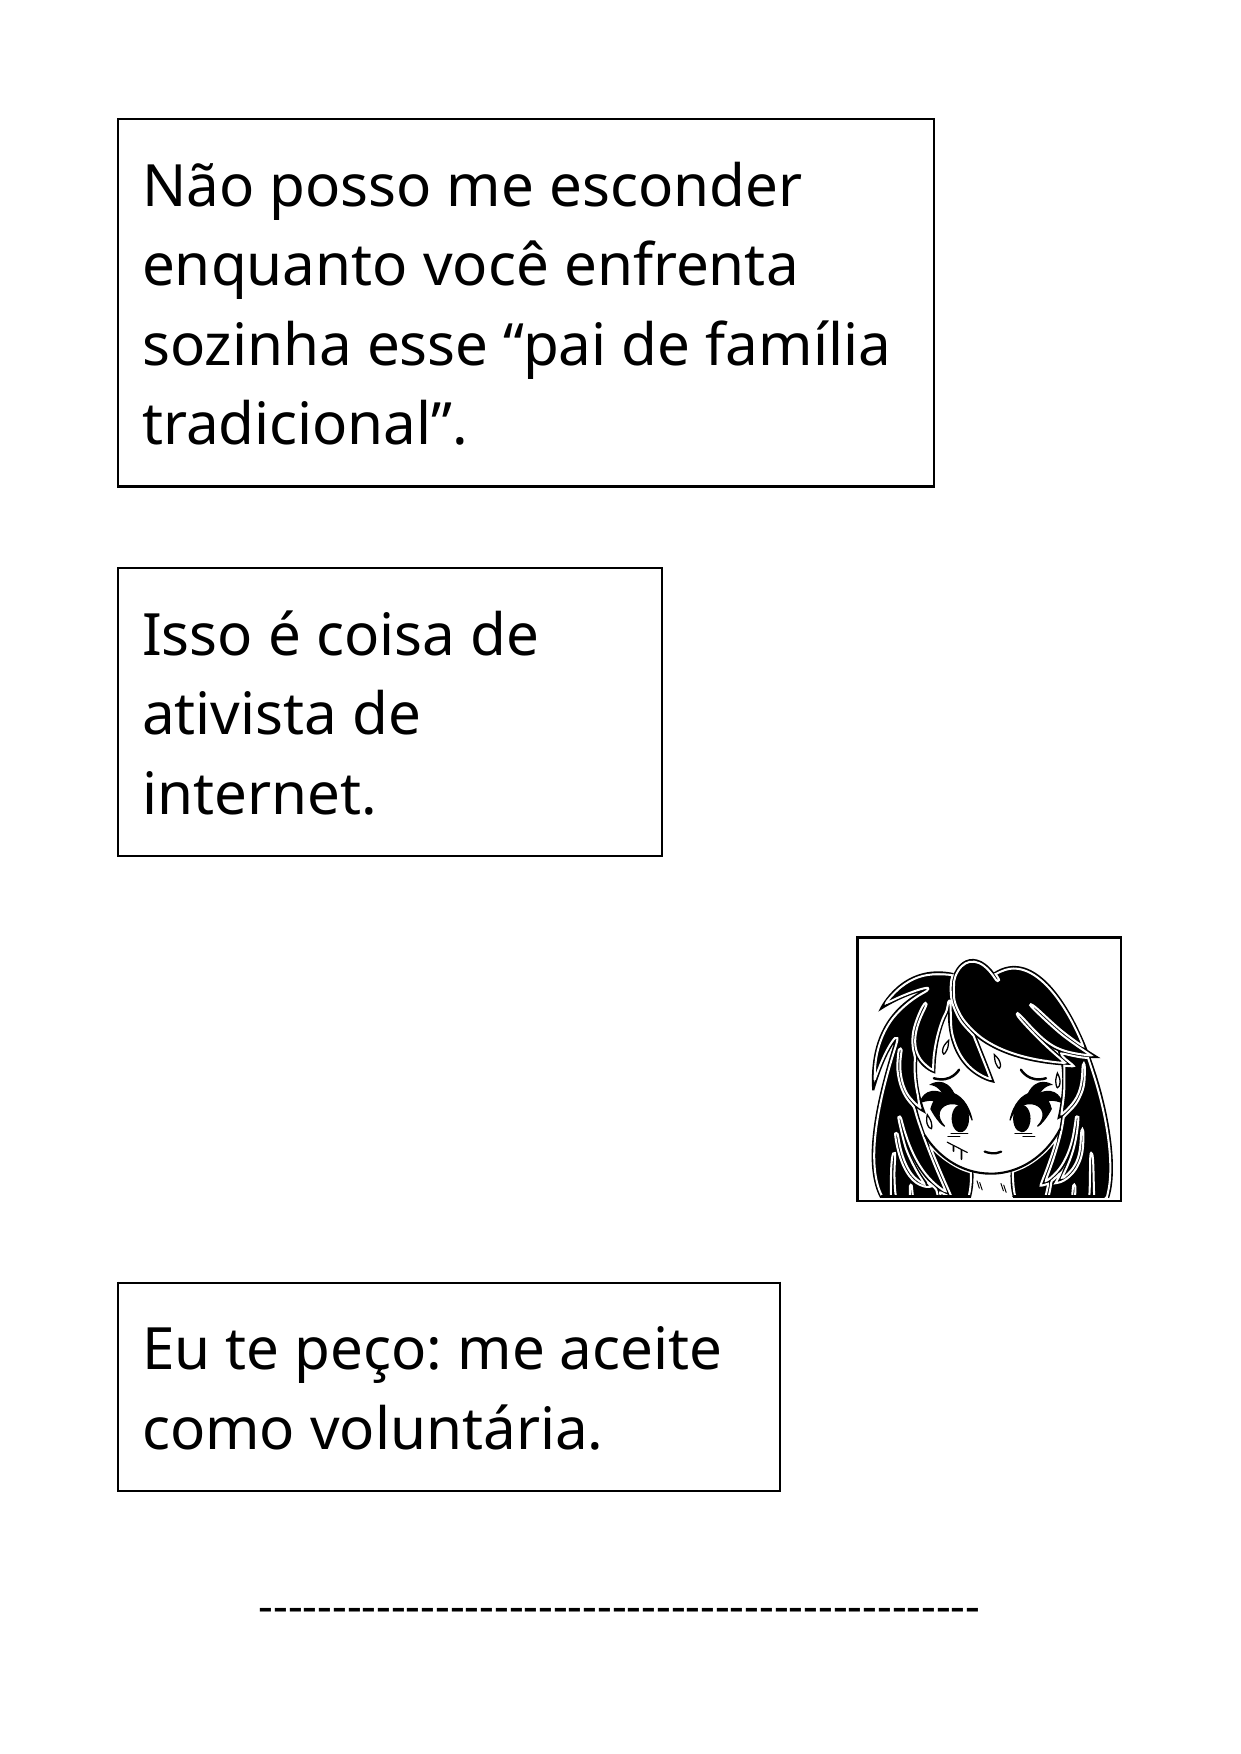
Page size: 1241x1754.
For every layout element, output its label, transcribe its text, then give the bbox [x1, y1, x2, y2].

table_header Não posso me esconder enquanto você enfrenta sozinha esse “pai de família tradicional”. [119, 120, 933, 485]
table_header Eu te peço: me aceite como voluntária. [119, 1284, 779, 1490]
table_header Isso é coisa de ativista de internet. [119, 569, 661, 855]
